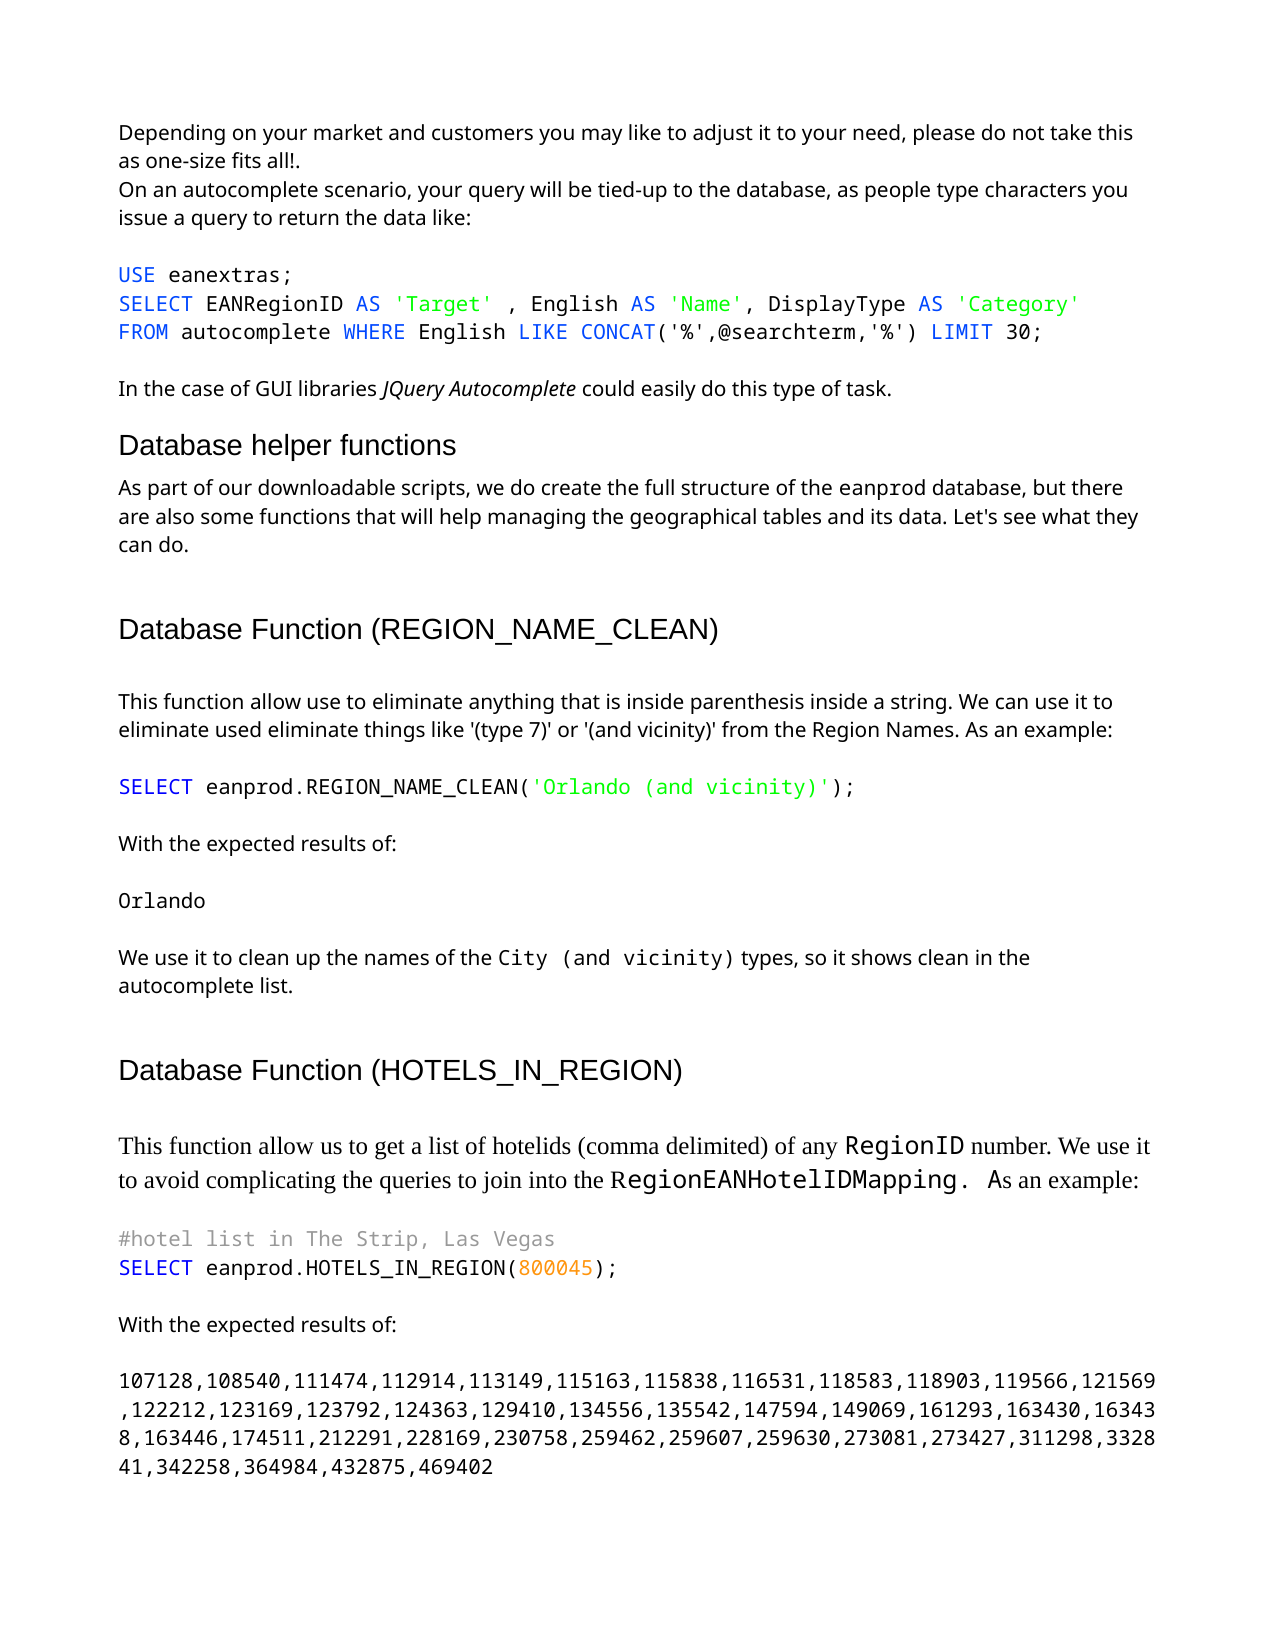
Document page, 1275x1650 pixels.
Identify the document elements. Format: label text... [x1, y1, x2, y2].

text SELECT EANRegionID AS 'Target' , English AS 'Name', DisplayType AS 'Category' [118, 289, 1157, 317]
subtitle Database Function (HOTELS_IN_REGION) [118, 1053, 1157, 1087]
subtitle Database Function (REGION_NAME_CLEAN) [118, 612, 1157, 646]
text FROM autocomplete WHERE English LIKE CONCAT('%',@searchterm,'%') LIMIT 30; [118, 317, 1157, 346]
subtitle Database helper functions [118, 427, 1157, 461]
text With the expected results of: [118, 829, 1157, 857]
text Orlando [118, 886, 1157, 914]
text #hotel list in The Strip, Las Vegas [118, 1224, 1157, 1253]
text On an autocomplete scenario, your query will be tied-up to the database, as people type characters you issue a query to return the data like: [118, 175, 1157, 232]
text USE eanextras; [118, 260, 1157, 289]
text This function allow use to eliminate anything that is inside parenthesis inside a string. We can use it to eliminate used eliminate things like '(type 7)' or '(and vicinity)' from the Region Names. As an example: [118, 687, 1157, 744]
text Depending on your market and customers you may like to adjust it to your need, please do not take this as one-size fits all!. [118, 118, 1157, 175]
text In the case of GUI libraries JQuery Autocomplete could easily do this type of task. [118, 374, 1157, 402]
text As part of our downloadable scripts, we do create the full structure of the eanprod database, but there are also some functions that will help managing the geographical tables and its data. Let's see what they can do. [118, 473, 1157, 559]
text SELECT eanprod.REGION_NAME_CLEAN('Orlando (and vicinity)'); [118, 772, 1157, 801]
text With the expected results of: [118, 1310, 1157, 1338]
text 107128,108540,111474,112914,113149,115163,115838,116531,118583,118903,119566,121569,122212,123169,123792,124363,129410,134556,135542,147594,149069,161293,163430,163438,163446,174511,212291,228169,230758,259462,259607,259630,273081,273427,311298,332841,342258,364984,432875,469402 [118, 1367, 1157, 1480]
text We use it to clean up the names of the City (and vicinity) types, so it shows clean in the autocomplete list. [118, 943, 1157, 999]
text This function allow us to get a list of hotelids (comma delimited) of any RegionID number. We use it to avoid complicating the queries to join into the RegionEANHotelIDMapping. As an example: [118, 1128, 1157, 1196]
text SELECT eanprod.HOTELS_IN_REGION(800045); [118, 1253, 1157, 1281]
